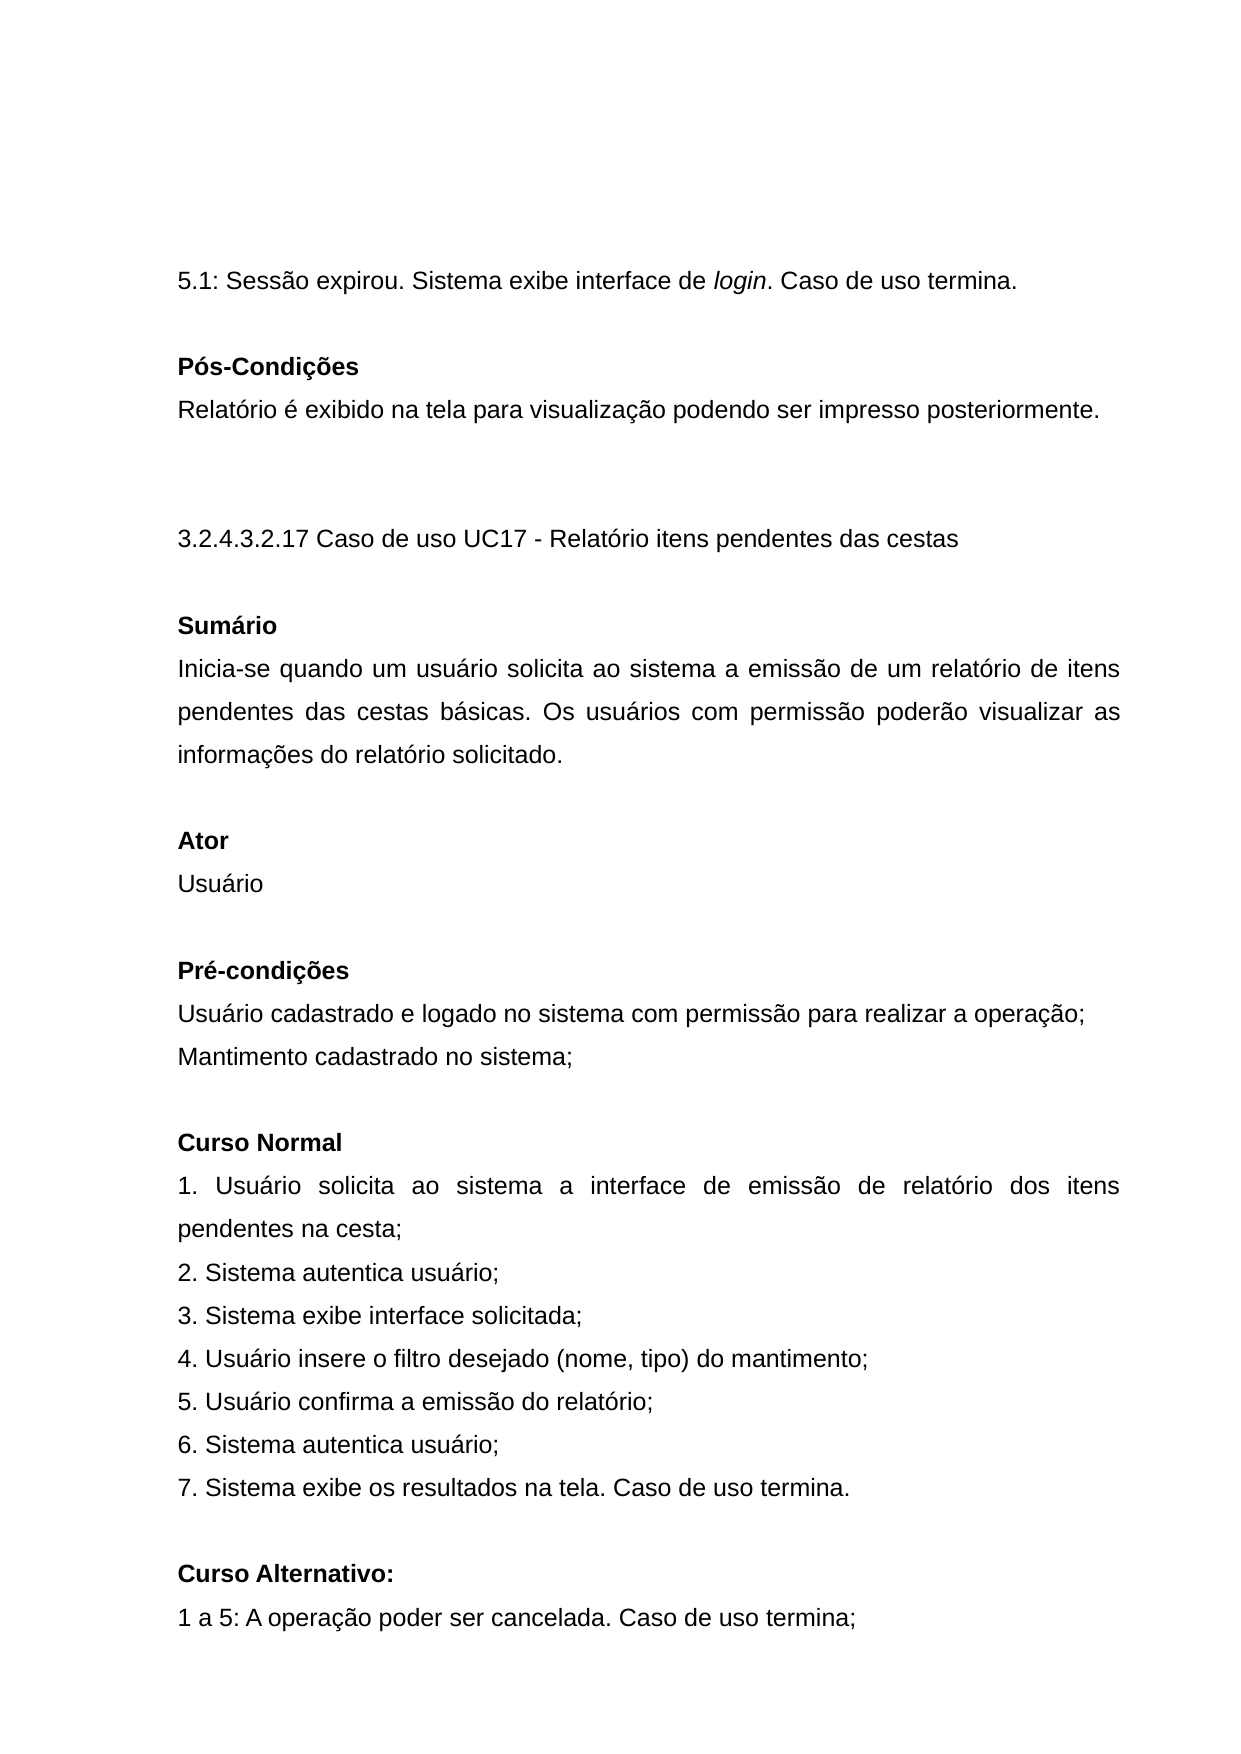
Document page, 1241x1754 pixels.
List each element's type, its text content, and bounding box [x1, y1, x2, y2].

text 6. Sistema autentica usuário; [177, 1430, 1122, 1459]
text 1 a 5: A operação poder ser cancelada. Caso de uso termina; [177, 1603, 1122, 1631]
text 7. Sistema exibe os resultados na tela. Caso de uso termina. [177, 1473, 1122, 1502]
text Curso Alternativo: [177, 1559, 1122, 1588]
text Inicia-se quando um usuário solicita ao sistema a emissão de um relatório de itens pendentes das cestas básicas. Os usuários com permissão poderão visualizar as informações do relatório solicitado. [177, 654, 1122, 769]
text Pré-condições [177, 956, 1122, 984]
text 1. Usuário solicita ao sistema a interface de emissão de relatório dos itens pendentes na cesta; [177, 1171, 1122, 1243]
text Usuário cadastrado e logado no sistema com permissão para realizar a operação; [177, 999, 1122, 1028]
text 2. Sistema autentica usuário; [177, 1258, 1122, 1286]
text Usuário [177, 869, 1122, 898]
text 4. Usuário insere o filtro desejado (nome, tipo) do mantimento; [177, 1344, 1122, 1373]
text Curso Normal [177, 1128, 1122, 1157]
text Ator [177, 826, 1122, 855]
text 5. Usuário confirma a emissão do relatório; [177, 1387, 1122, 1416]
text Relatório é exibido na tela para visualização podendo ser impresso posteriormente. [177, 395, 1122, 424]
text Sumário [177, 611, 1122, 639]
text Mantimento cadastrado no sistema; [177, 1042, 1122, 1071]
text Pós-Condições [177, 352, 1122, 381]
text 5.1: Sessão expirou. Sistema exibe interface de login. Caso de uso termina. [177, 266, 1122, 294]
text 3.2.4.3.2.17 Caso de uso UC17 - Relatório itens pendentes das cestas [177, 524, 1122, 553]
text 3. Sistema exibe interface solicitada; [177, 1301, 1122, 1329]
